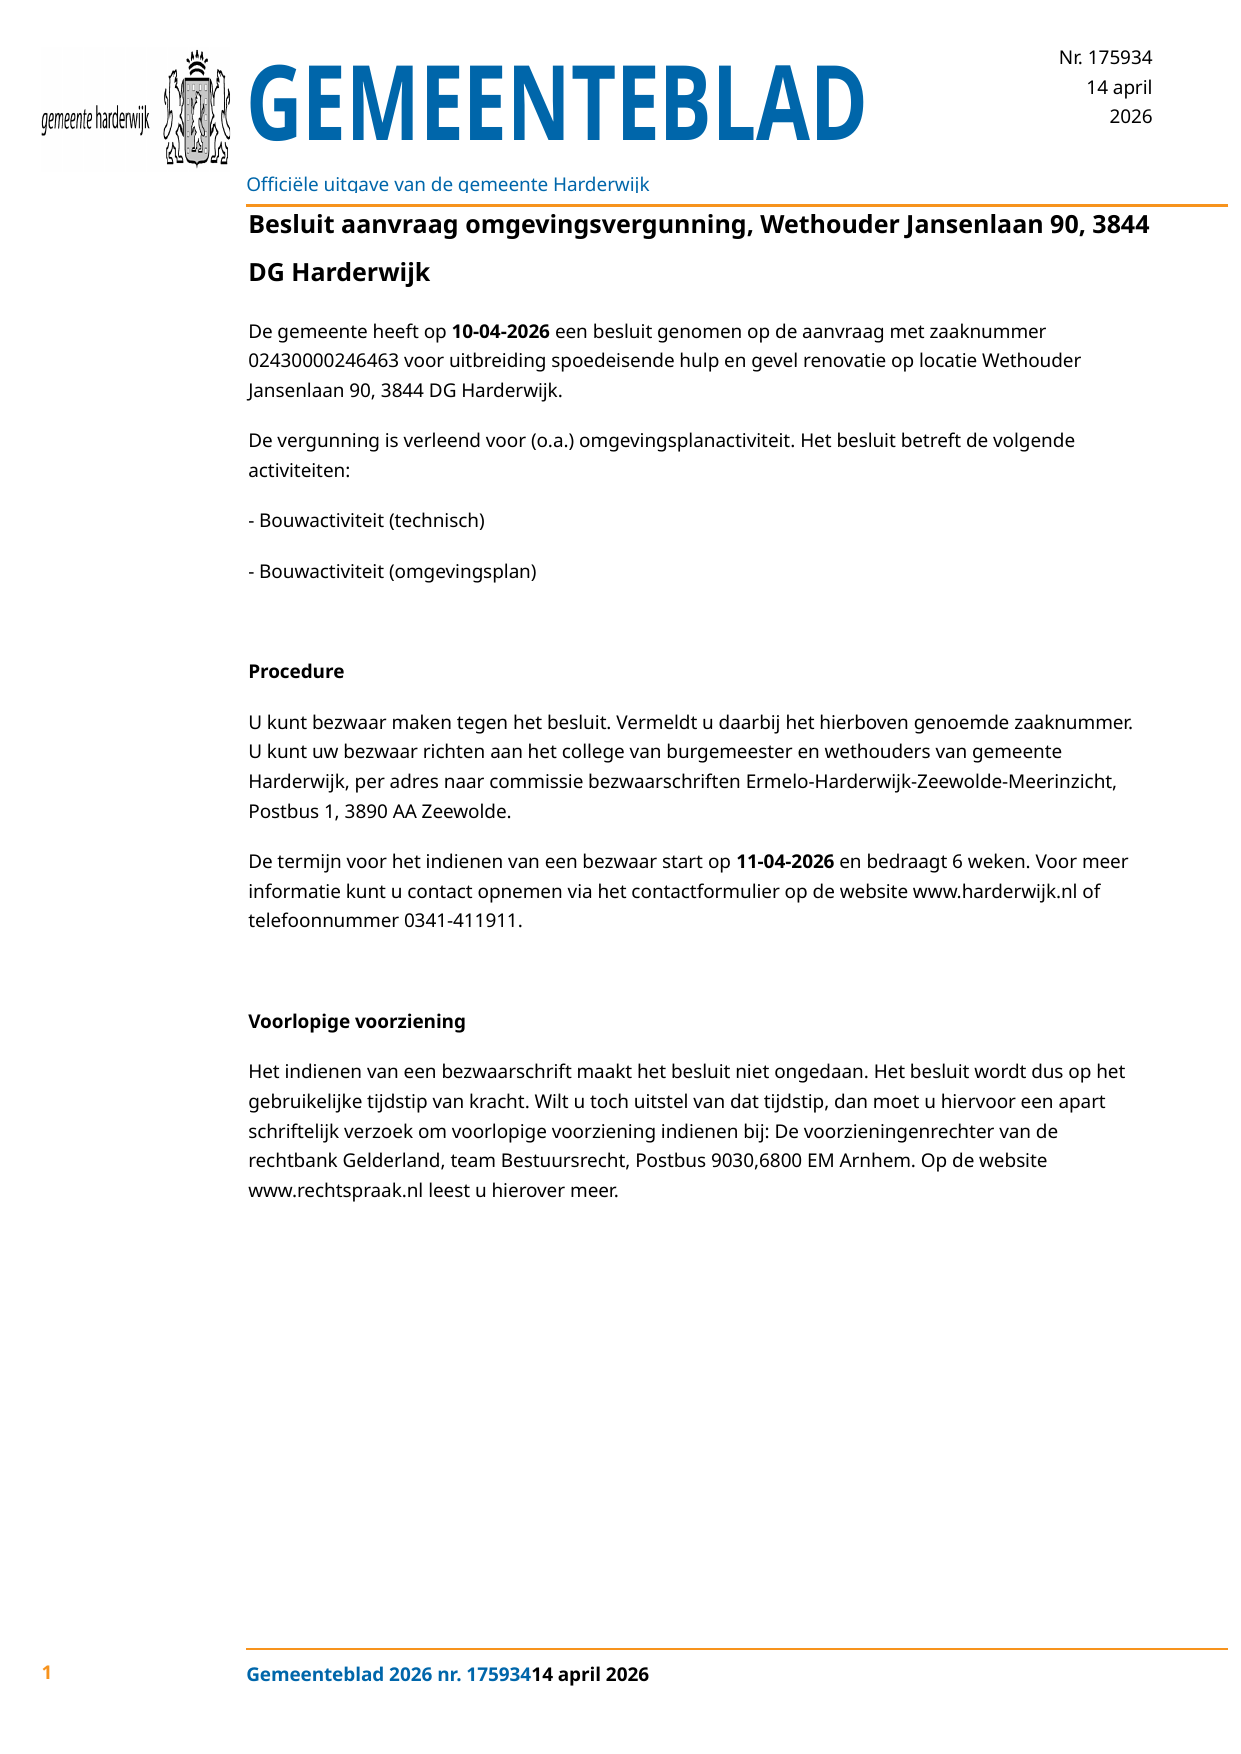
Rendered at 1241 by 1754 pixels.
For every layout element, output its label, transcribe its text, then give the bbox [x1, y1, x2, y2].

picture [41, 47, 231, 172]
text U kunt bezwaar maken tegen het besluit. Vermeldt u daarbij het hierboven genoemde zaaknummer. U kunt uw bezwaar richten aan het college van burgemeester en wethouders van gemeente Harderwijk, per adres naar commissie bezwaarschriften Ermelo-Harderwijk-Zeewolde-Meerinzicht, Postbus 1, 3890 AA Zeewolde. [248, 709, 1152, 824]
text De gemeente heeft op 10-04-2026 een besluit genomen op de aanvraag met zaaknummer 02430000246463 voor uitbreiding spoedeisende hulp en gevel renovatie op locatie Wethouder Jansenlaan 90, 3844 DG Harderwijk. [248, 318, 1152, 403]
text Voorlopige voorziening [248, 1008, 1152, 1034]
text Procedure [248, 659, 1152, 684]
text De vergunning is verleend voor (o.a.) omgevingsplanactiviteit. Het besluit betreft de volgende activiteiten: [248, 427, 1152, 483]
text Besluit aanvraag omgevingsvergunning, Wethouder Jansenlaan 90, 3844 DG Harderwijk [248, 207, 1152, 288]
text De termijn voor het indienen van een bezwaar start op 11-04-2026 en bedraagt 6 weken. Voor meer informatie kunt u contact opnemen via het contactformulier op de website www.harderwijk.nl of telefoonnummer 0341-411911. [248, 848, 1152, 933]
text - Bouwactiviteit (technisch) [248, 507, 1152, 533]
text Het indienen van een bezwaarschrift maakt het besluit niet ongedaan. Het besluit wordt dus op het gebruikelijke tijdstip van kracht. Wilt u toch uitstel van dat tijdstip, dan moet u hiervoor een apart schriftelijk verzoek om voorlopige voorziening indienen bij: De voorzieningenrechter van de rechtbank Gelderland, team Bestuursrecht, Postbus 9030,6800 EM Arnhem. Op de website www.rechtspraak.nl leest u hierover meer. [248, 1059, 1152, 1203]
text - Bouwactiviteit (omgevingsplan) [248, 558, 1152, 584]
